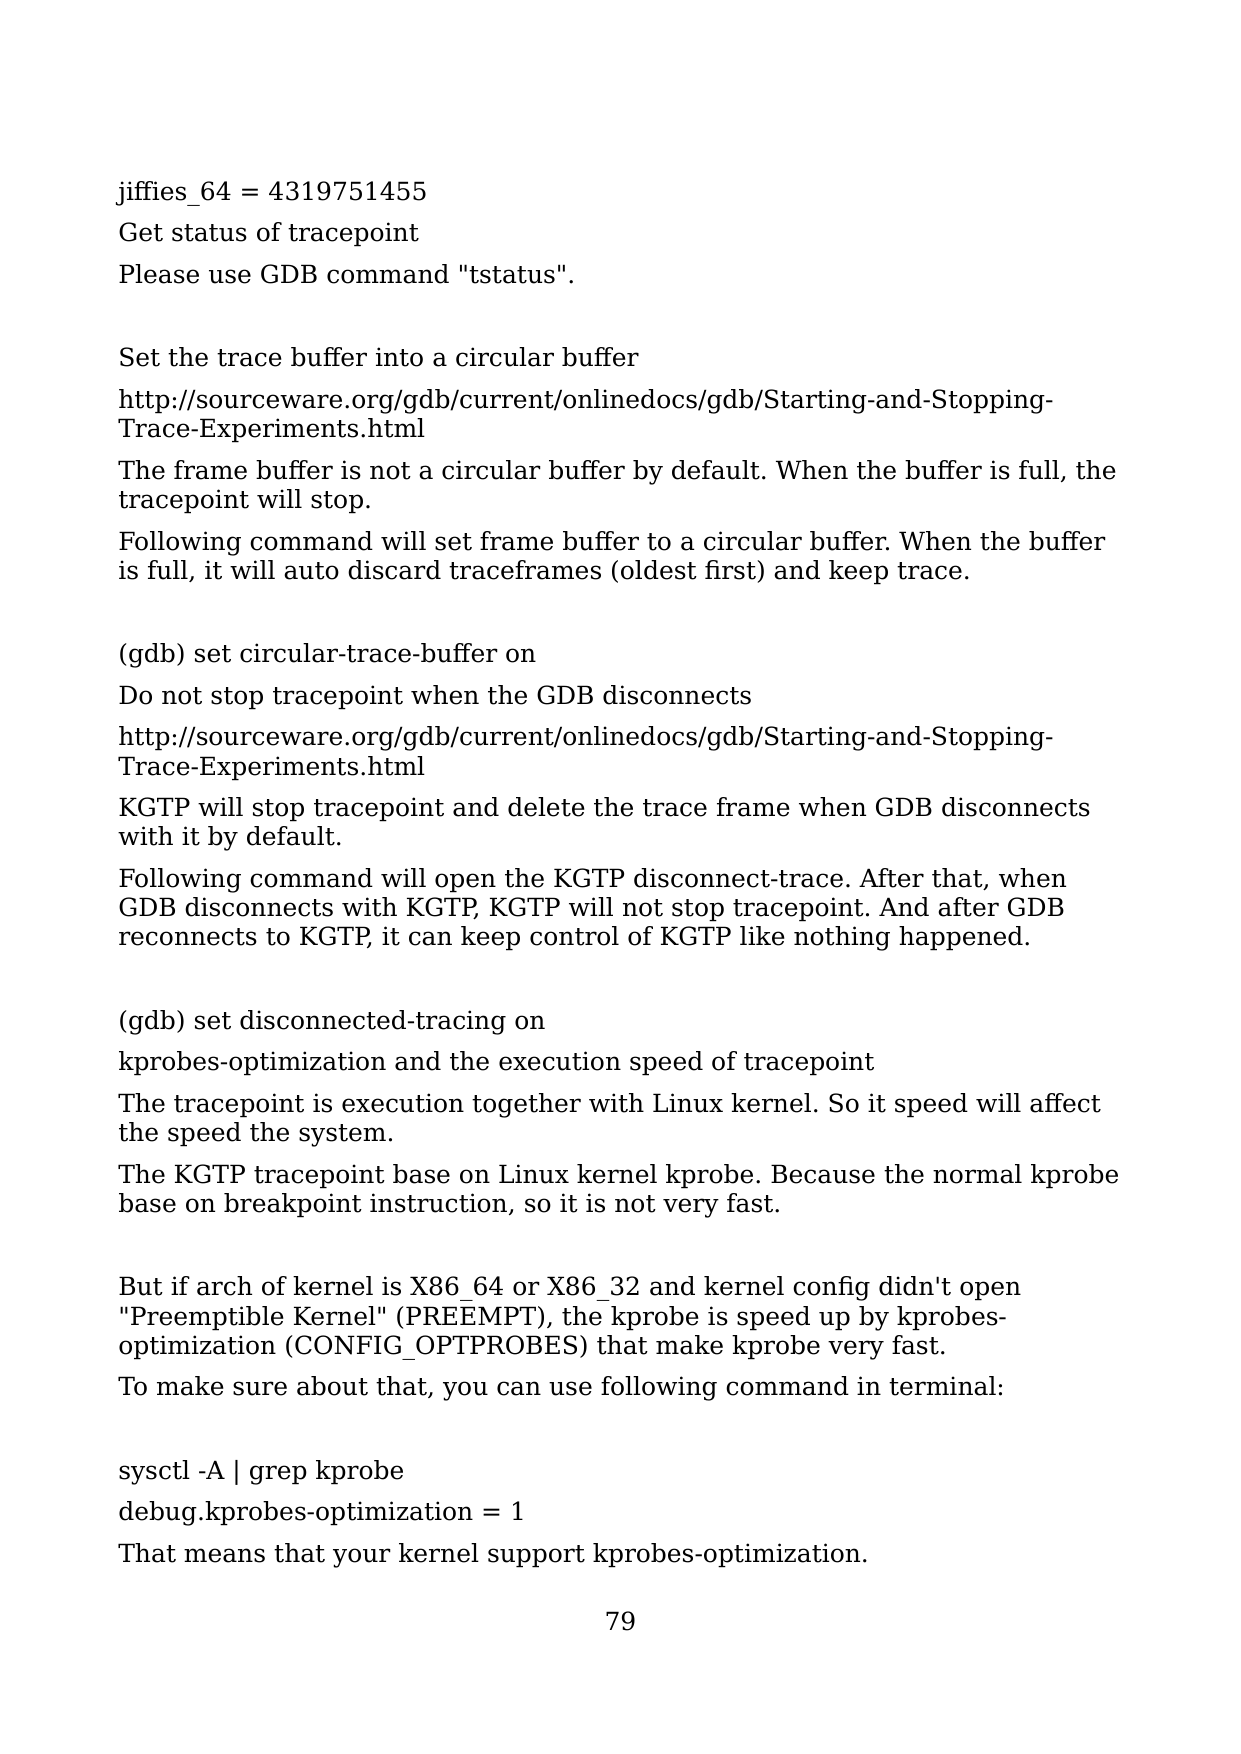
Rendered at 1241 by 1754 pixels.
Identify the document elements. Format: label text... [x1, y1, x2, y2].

text sysctl -A | grep kprobe [118, 1456, 1122, 1485]
text Following command will set frame buffer to a circular buffer. When the buffer is full, it will auto discard traceframes (oldest first) and keep trace. [118, 527, 1122, 585]
text (gdb) set disconnected-tracing on [118, 1006, 1122, 1035]
text Do not stop tracepoint when the GDB disconnects [118, 681, 1122, 710]
text KGTP will stop tracepoint and delete the trace frame when GDB disconnects with it by default. [118, 793, 1122, 852]
text http://sourceware.org/gdb/current/onlinedocs/gdb/Starting-and-Stopping-Trace-Experiments.html [118, 723, 1122, 781]
text Following command will open the KGTP disconnect-trace. After that, when GDB disconnects with KGTP, KGTP will not stop tracepoint. And after GDB reconnects to KGTP, it can keep control of KGTP like nothing happened. [118, 864, 1122, 952]
text http://sourceware.org/gdb/current/onlinedocs/gdb/Starting-and-Stopping-Trace-Experiments.html [118, 385, 1122, 443]
text The tracepoint is execution together with Linux kernel. So it speed will affect the speed the system. [118, 1089, 1122, 1148]
text The KGTP tracepoint base on Linux kernel kprobe. Because the normal kprobe base on breakpoint instruction, so it is not very fast. [118, 1160, 1122, 1218]
text Get status of tracepoint [118, 218, 1122, 248]
text But if arch of kernel is X86_64 or X86_32 and kernel config didn't open "Preemptible Kernel" (PREEMPT), the kprobe is speed up by kprobes-optimization (CONFIG_OPTPROBES) that make kprobe very fast. [118, 1273, 1122, 1360]
text Please use GDB command "tstatus". [118, 260, 1122, 289]
text debug.kprobes-optimization = 1 [118, 1498, 1122, 1527]
text kprobes-optimization and the execution speed of tracepoint [118, 1048, 1122, 1077]
text The frame buffer is not a circular buffer by default. When the buffer is full, the tracepoint will stop. [118, 456, 1122, 514]
text To make sure about that, you can use following command in terminal: [118, 1373, 1122, 1402]
text Set the trace buffer into a circular buffer [118, 343, 1122, 373]
text jiffies_64 = 4319751455 [118, 177, 1122, 206]
text (gdb) set circular-trace-buffer on [118, 639, 1122, 668]
text That means that your kernel support kprobes-optimization. [118, 1539, 1122, 1568]
